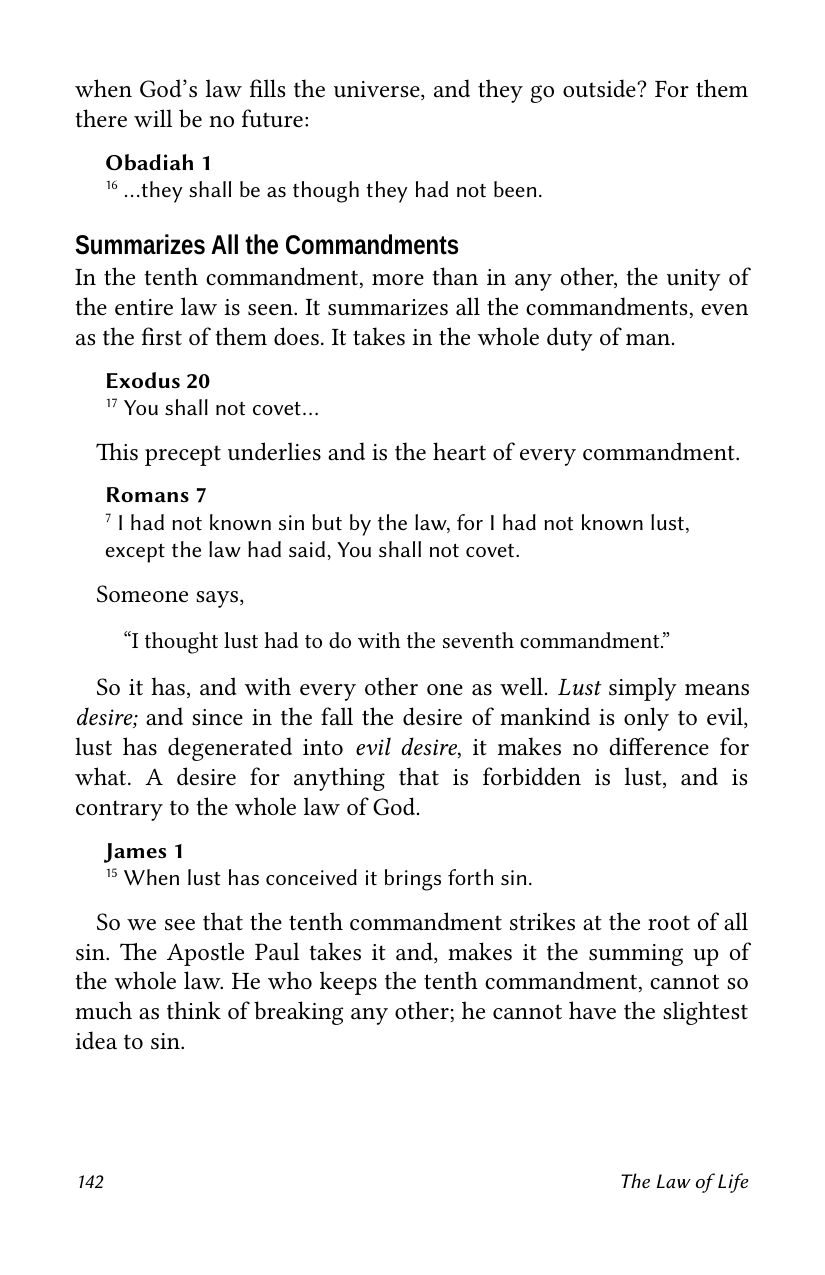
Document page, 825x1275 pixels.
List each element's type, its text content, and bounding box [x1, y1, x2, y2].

text In the tenth commandment, more than in any other, the unity of the entire law is seen. It summarizes all the commandments, even as the first of them does. It takes in the whole duty of man. [75, 263, 750, 351]
text This precept underlies and is the heart of every commandment. [75, 437, 750, 466]
text 7 I had not known sin but by the law, for I had not known lust, except the law had said, You shall not covet. [105, 510, 720, 563]
text Obadiah 1 [105, 150, 750, 176]
text James 1 [105, 838, 750, 864]
text 17 You shall not covet… [105, 395, 720, 421]
subtitle Summarizes All the Commandments [75, 229, 750, 260]
text “I thought lust had to do with the seventh commandment.” [105, 628, 720, 654]
text Exodus 20 [105, 367, 750, 394]
text when God’s law fills the universe, and they go outside? For them there will be no future: [75, 75, 750, 133]
text 16 ...they shall be as though they had not been. [105, 177, 720, 203]
text Someone says, [75, 580, 750, 608]
text 15 When lust has conceived it brings forth sin. [105, 865, 720, 891]
text So we see that the tenth commandment strikes at the root of all sin. The Apostle Paul takes it and, makes it the summing up of the whole law. He who keeps the tenth commandment, cannot so much as think of breaking any other; he cannot have the slightest idea to sin. [75, 908, 750, 1056]
text So it has, and with every other one as well. Lust simply means desire; and since in the fall the desire of mankind is only to evil, lust has degenerated into evil desire, it makes no difference for what. A desire for anything that is forbidden is lust, and is contrary to the whole law of God. [75, 673, 750, 821]
text Romans 7 [105, 482, 750, 508]
